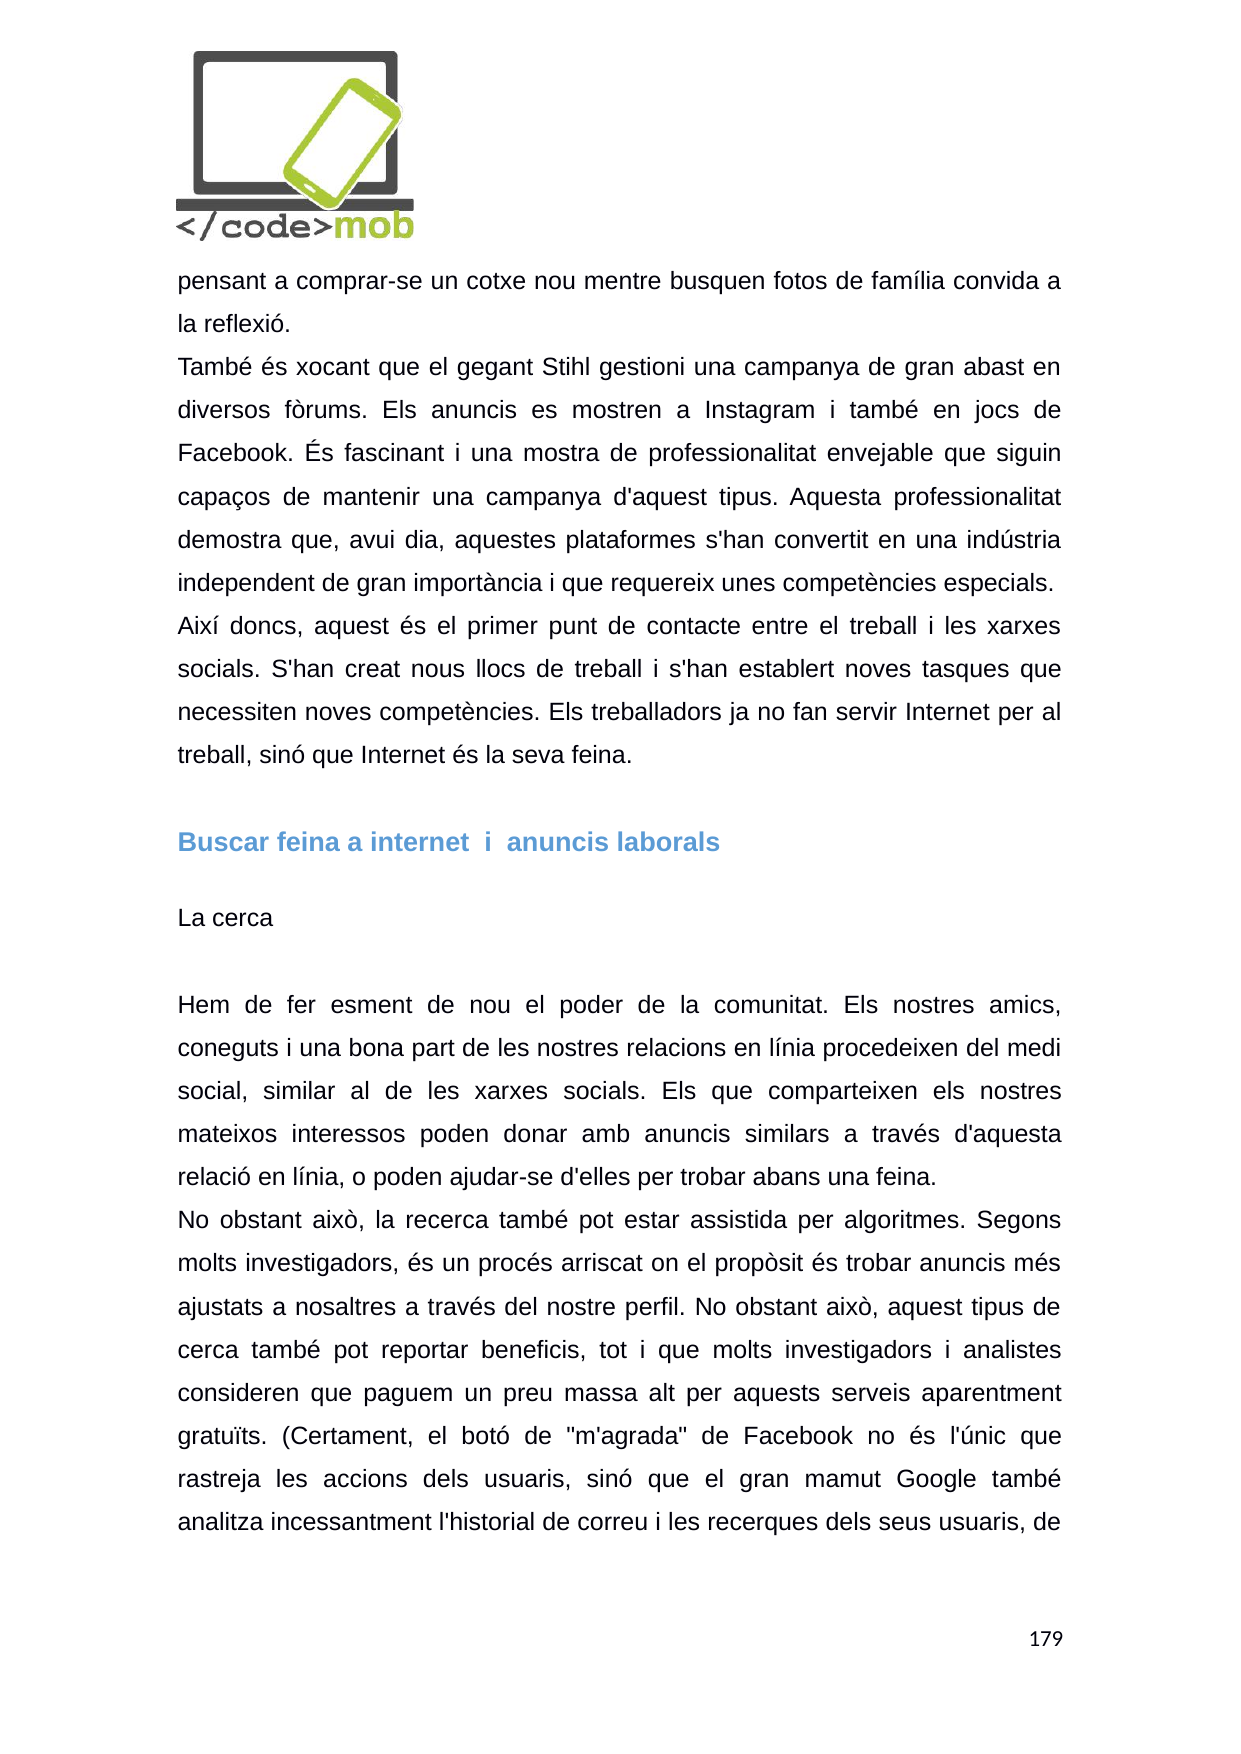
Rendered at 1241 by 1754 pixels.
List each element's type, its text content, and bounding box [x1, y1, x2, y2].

text No obstant això, la recerca també pot estar assistida per algoritmes. Segons molts investigadors, és un procés arriscat on el propòsit és trobar anuncis més ajustats a nosaltres a través del nostre perfil. No obstant això, aquest tipus de cerca també pot reportar beneficis, tot i que molts investigadors i analistes consideren que paguem un preu massa alt per aquests serveis aparentment gratuïts. (Certament, el botó de "m'agrada" de Facebook no és l'únic que rastreja les accions dels usuaris, sinó que el gran mamut Google també analitza incessantment l'historial de correu i les recerques dels seus usuaris, de [177, 1205, 1063, 1536]
text També és xocant que el gegant Stihl gestioni una campanya de gran abast en diversos fòrums. Els anuncis es mostren a Instagram i també en jocs de Facebook. És fascinant i una mostra de professionalitat envejable que siguin capaços de mantenir una campanya d'aquest tipus. Aquesta professionalitat demostra que, avui dia, aquestes plataformes s'han convertit en una indústria independent de gran importància i que requereix unes competències especials. [177, 352, 1063, 596]
picture [176, 51, 414, 241]
text pensant a comprar-se un cotxe nou mentre busquen fotos de família convida a la reflexió. [177, 266, 1063, 338]
text La cerca [177, 903, 1063, 932]
subtitle Buscar feina a internet i anuncis laborals [177, 826, 1063, 858]
text Així doncs, aquest és el primer punt de contacte entre el treball i les xarxes socials. S'han creat nous llocs de treball i s'han establert noves tasques que necessiten noves competències. Els treballadors ja no fan servir Internet per al treball, sinó que Internet és la seva feina. [177, 611, 1063, 769]
text Hem de fer esment de nou el poder de la comunitat. Els nostres amics, coneguts i una bona part de les nostres relacions en línia procedeixen del medi social, similar al de les xarxes socials. Els que comparteixen els nostres mateixos interessos poden donar amb anuncis similars a través d'aquesta relació en línia, o poden ajudar-se d'elles per trobar abans una feina. [177, 989, 1063, 1191]
